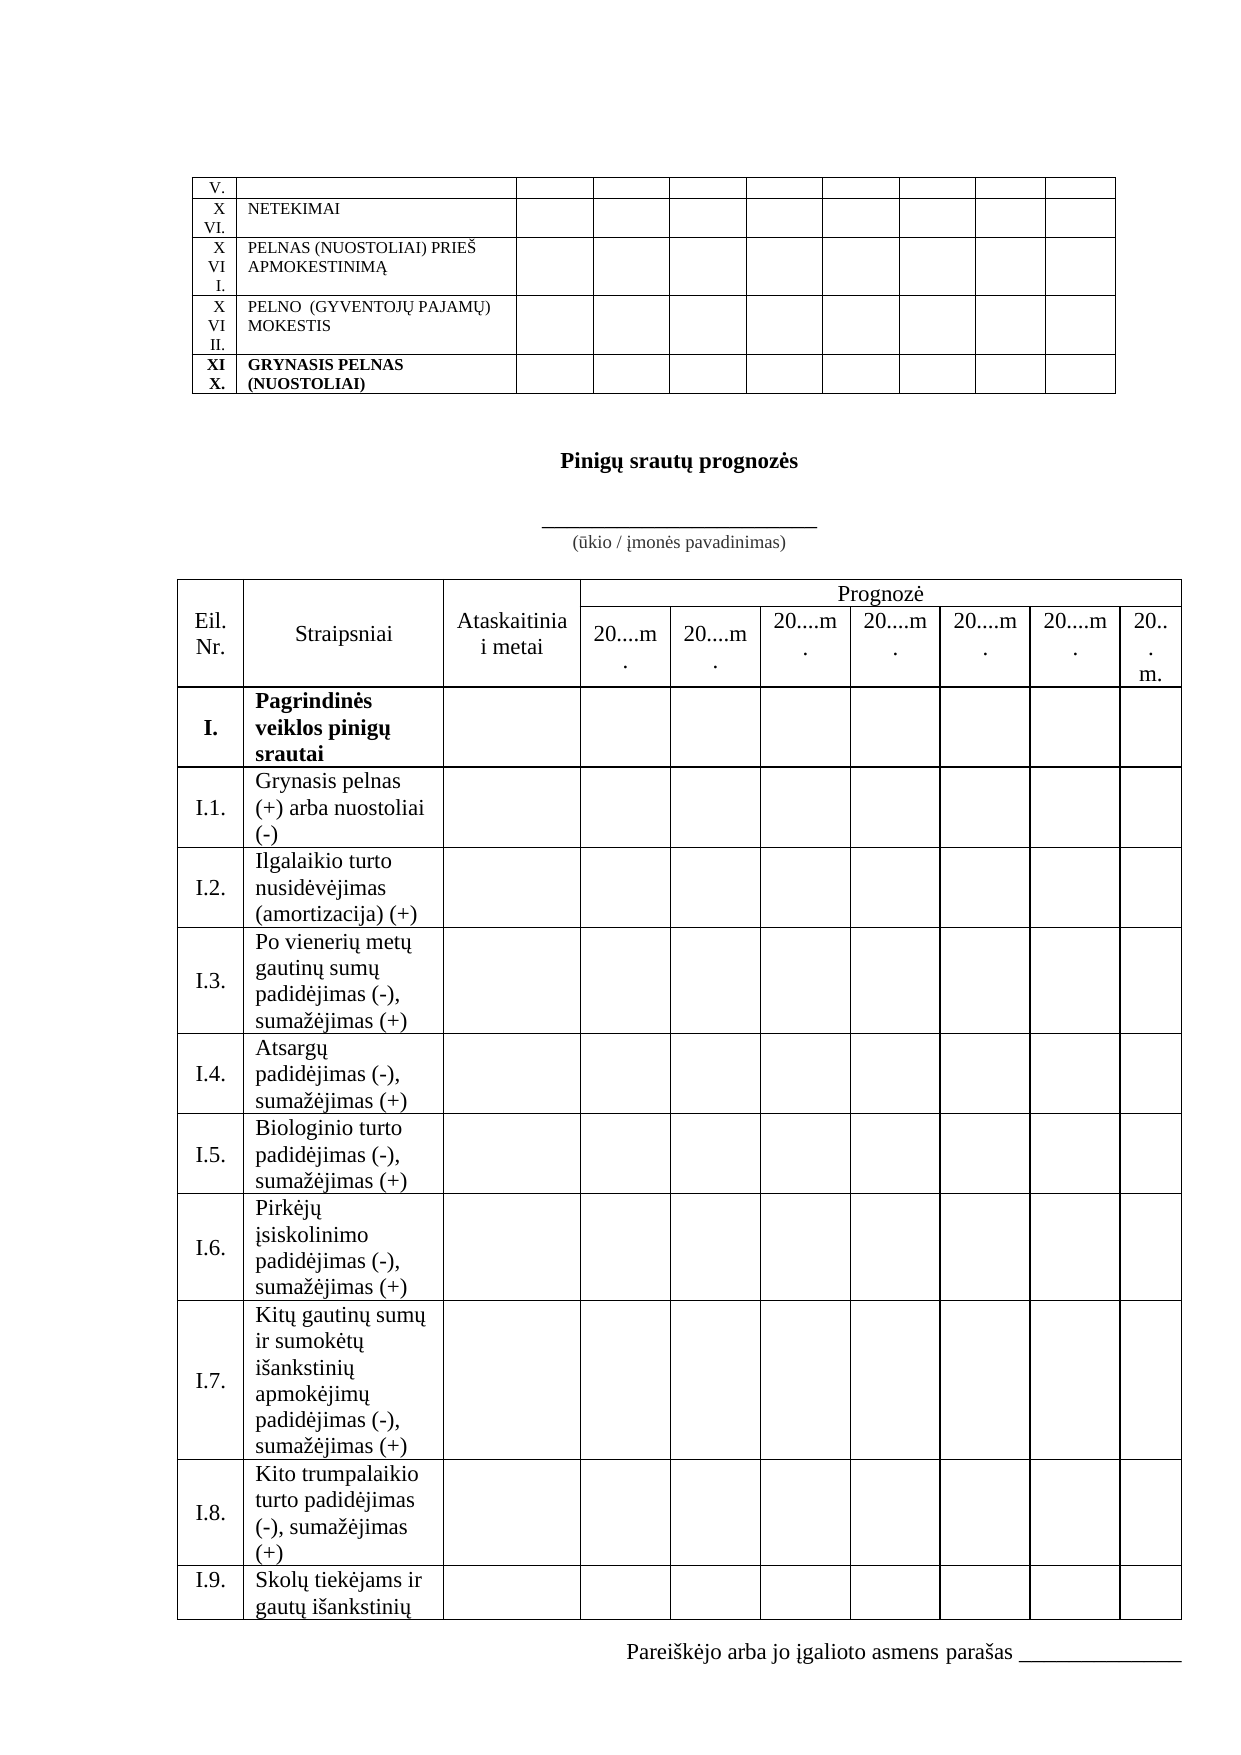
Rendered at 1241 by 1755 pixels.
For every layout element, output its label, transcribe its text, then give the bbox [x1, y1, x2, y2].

table_cell [581, 1114, 670, 1193]
table_cell [976, 199, 1045, 237]
table_cell [823, 199, 899, 237]
table_cell [941, 1034, 1029, 1113]
table_cell [1031, 848, 1119, 927]
table_cell [941, 688, 1029, 766]
table_cell [851, 688, 939, 766]
table_cell XVII. [193, 238, 236, 295]
table_cell [517, 296, 593, 354]
table_cell Skolų tiekėjams ir gautų išankstinių [244, 1566, 443, 1619]
table_cell [671, 1034, 760, 1113]
table_cell [823, 355, 899, 393]
table_cell [1121, 1034, 1181, 1113]
table_cell [747, 199, 822, 237]
table_cell [671, 688, 760, 766]
table_cell [1046, 199, 1115, 237]
table_cell [761, 848, 850, 927]
table_cell [581, 688, 670, 766]
table_cell [941, 1301, 1029, 1459]
table_cell [237, 178, 516, 197]
text Pinigų srautų prognozės [177, 447, 1181, 473]
table_cell [761, 1566, 850, 1619]
table_cell [941, 1194, 1029, 1300]
table_cell [747, 296, 822, 354]
table_cell [517, 178, 593, 197]
table_cell [900, 355, 975, 393]
table_cell [1031, 1460, 1119, 1565]
table_cell I.7. [178, 1301, 243, 1459]
table_cell [941, 1460, 1029, 1565]
table_cell [761, 1460, 850, 1565]
table_cell [581, 768, 670, 847]
table_cell [671, 1566, 760, 1619]
table_cell XIX. [193, 355, 236, 393]
table_cell [851, 1566, 939, 1619]
table_cell [1121, 848, 1181, 927]
table_cell I.8. [178, 1460, 243, 1565]
table_cell [671, 1460, 760, 1565]
table_header Straipsniai [244, 580, 443, 686]
table_cell I.6. [178, 1194, 243, 1300]
table_header Ataskaitiniai metai [444, 580, 580, 686]
table_cell Po vienerių metų gautinų sumų padidėjimas (-), sumažėjimas (+) [244, 928, 443, 1033]
table_cell [594, 199, 669, 237]
table_cell [444, 768, 580, 847]
table_cell [444, 688, 580, 766]
table_cell 20... m. [1121, 607, 1181, 686]
table_cell 20....m. [671, 607, 760, 686]
table_cell [747, 178, 822, 197]
table_cell [1046, 178, 1115, 197]
table_cell V. [193, 178, 236, 197]
table_cell [851, 1301, 939, 1459]
table_cell [444, 1460, 580, 1565]
table_cell [1046, 238, 1115, 295]
table_cell [976, 296, 1045, 354]
table_cell [1046, 355, 1115, 393]
table_cell [941, 1114, 1029, 1193]
table_cell [517, 199, 593, 237]
table_cell [976, 355, 1045, 393]
table_cell I.1. [178, 768, 243, 847]
table_cell [1121, 1194, 1181, 1300]
table_cell [444, 1301, 580, 1459]
table_cell [941, 928, 1029, 1033]
table_cell [1121, 928, 1181, 1033]
table_cell [900, 178, 975, 197]
table_cell [823, 296, 899, 354]
table_cell I.4. [178, 1034, 243, 1113]
table_cell [851, 1194, 939, 1300]
table_cell Atsargų padidėjimas (-), sumažėjimas (+) [244, 1034, 443, 1113]
table_cell [761, 1301, 850, 1459]
table_cell [444, 1034, 580, 1113]
table_cell Pirkėjų įsiskolinimo padidėjimas (-), sumažėjimas (+) [244, 1194, 443, 1300]
table_cell [594, 296, 669, 354]
table_cell [900, 238, 975, 295]
table_cell 20....m. [761, 607, 850, 686]
table_cell 20....m. [1031, 607, 1119, 686]
table_cell [1121, 688, 1181, 766]
table_cell [594, 178, 669, 197]
table_cell [823, 238, 899, 295]
table_cell I.2. [178, 848, 243, 927]
table_cell [761, 1114, 850, 1193]
table_cell [444, 928, 580, 1033]
table_cell [1031, 1194, 1119, 1300]
table_cell [671, 768, 760, 847]
table_cell [900, 296, 975, 354]
table_cell [761, 768, 850, 847]
text (ūkio / įmonės pavadinimas) [177, 531, 1181, 552]
table_cell [761, 1194, 850, 1300]
table_cell [594, 238, 669, 295]
table_cell [1031, 688, 1119, 766]
table_cell [581, 1566, 670, 1619]
table_cell [670, 178, 746, 197]
table_cell I.3. [178, 928, 243, 1033]
table_cell [1046, 296, 1115, 354]
table_cell [444, 1194, 580, 1300]
table_cell [1031, 1114, 1119, 1193]
table_cell I.5. [178, 1114, 243, 1193]
table_cell [941, 768, 1029, 847]
table_cell [581, 1194, 670, 1300]
table_cell [1121, 1114, 1181, 1193]
table_cell [976, 178, 1045, 197]
table_cell [747, 238, 822, 295]
table_cell [900, 199, 975, 237]
table_cell [1031, 1566, 1119, 1619]
table_cell I. [178, 688, 243, 766]
table_cell [1031, 928, 1119, 1033]
table_cell Ilgalaikio turto nusidėvėjimas (amortizacija) (+) [244, 848, 443, 927]
table_cell Kito trumpalaikio turto padidėjimas (-), sumažėjimas (+) [244, 1460, 443, 1565]
table_cell [581, 928, 670, 1033]
table_cell [851, 1034, 939, 1113]
table_cell Kitų gautinų sumų ir sumokėtų išankstinių apmokėjimų padidėjimas (-), sumažėjimas (+) [244, 1301, 443, 1459]
table_cell [761, 1034, 850, 1113]
table_cell Biologinio turto padidėjimas (-), sumažėjimas (+) [244, 1114, 443, 1193]
table_cell [581, 1460, 670, 1565]
table_cell [851, 768, 939, 847]
table_cell PELNO (GYVENTOJŲ PAJAMŲ) MOKESTIS [237, 296, 516, 354]
table_cell [671, 928, 760, 1033]
text ______________________ [177, 502, 1181, 531]
table_cell [1031, 1301, 1119, 1459]
table_cell [444, 1114, 580, 1193]
table_cell [1121, 1566, 1181, 1619]
table_header Prognozė [581, 580, 1181, 606]
table_cell [976, 238, 1045, 295]
table_cell 20....m. [941, 607, 1029, 686]
table_cell XVI. [193, 199, 236, 237]
table_cell [671, 1114, 760, 1193]
table_cell PELNAS (NUOSTOLIAI) PRIEŠ APMOKESTINIMĄ [237, 238, 516, 295]
table_cell [941, 848, 1029, 927]
table_cell [823, 178, 899, 197]
table_cell [444, 848, 580, 927]
table_cell 20....m. [851, 607, 939, 686]
table_cell [517, 355, 593, 393]
table_cell [1121, 768, 1181, 847]
table_cell 20....m. [581, 607, 670, 686]
table_header Eil. Nr. [178, 580, 243, 686]
table_cell NETEKIMAI [237, 199, 516, 237]
table_cell [670, 296, 746, 354]
table_cell [1121, 1460, 1181, 1565]
table_cell [761, 928, 850, 1033]
table_cell [581, 1034, 670, 1113]
table_cell [671, 1194, 760, 1300]
table_cell [851, 1114, 939, 1193]
table_cell [747, 355, 822, 393]
table_cell [851, 928, 939, 1033]
table_cell [671, 848, 760, 927]
table_cell [851, 1460, 939, 1565]
table_cell [941, 1566, 1029, 1619]
table_cell [670, 199, 746, 237]
table_cell I.9. [178, 1566, 243, 1619]
table_cell [581, 848, 670, 927]
table_cell [517, 238, 593, 295]
table_cell GRYNASIS PELNAS (NUOSTOLIAI) [237, 355, 516, 393]
table_cell [444, 1566, 580, 1619]
table_cell [1031, 1034, 1119, 1113]
table_cell [670, 355, 746, 393]
table_cell [671, 1301, 760, 1459]
table_cell XVIII. [193, 296, 236, 354]
table_cell [761, 688, 850, 766]
table_cell [1031, 768, 1119, 847]
table_cell [670, 238, 746, 295]
table_cell Pagrindinės veiklos pinigų srautai [244, 688, 443, 766]
table_cell [1121, 1301, 1181, 1459]
table_cell [581, 1301, 670, 1459]
table_cell [594, 355, 669, 393]
table_cell Grynasis pelnas (+) arba nuostoliai (-) [244, 768, 443, 847]
table_cell [851, 848, 939, 927]
